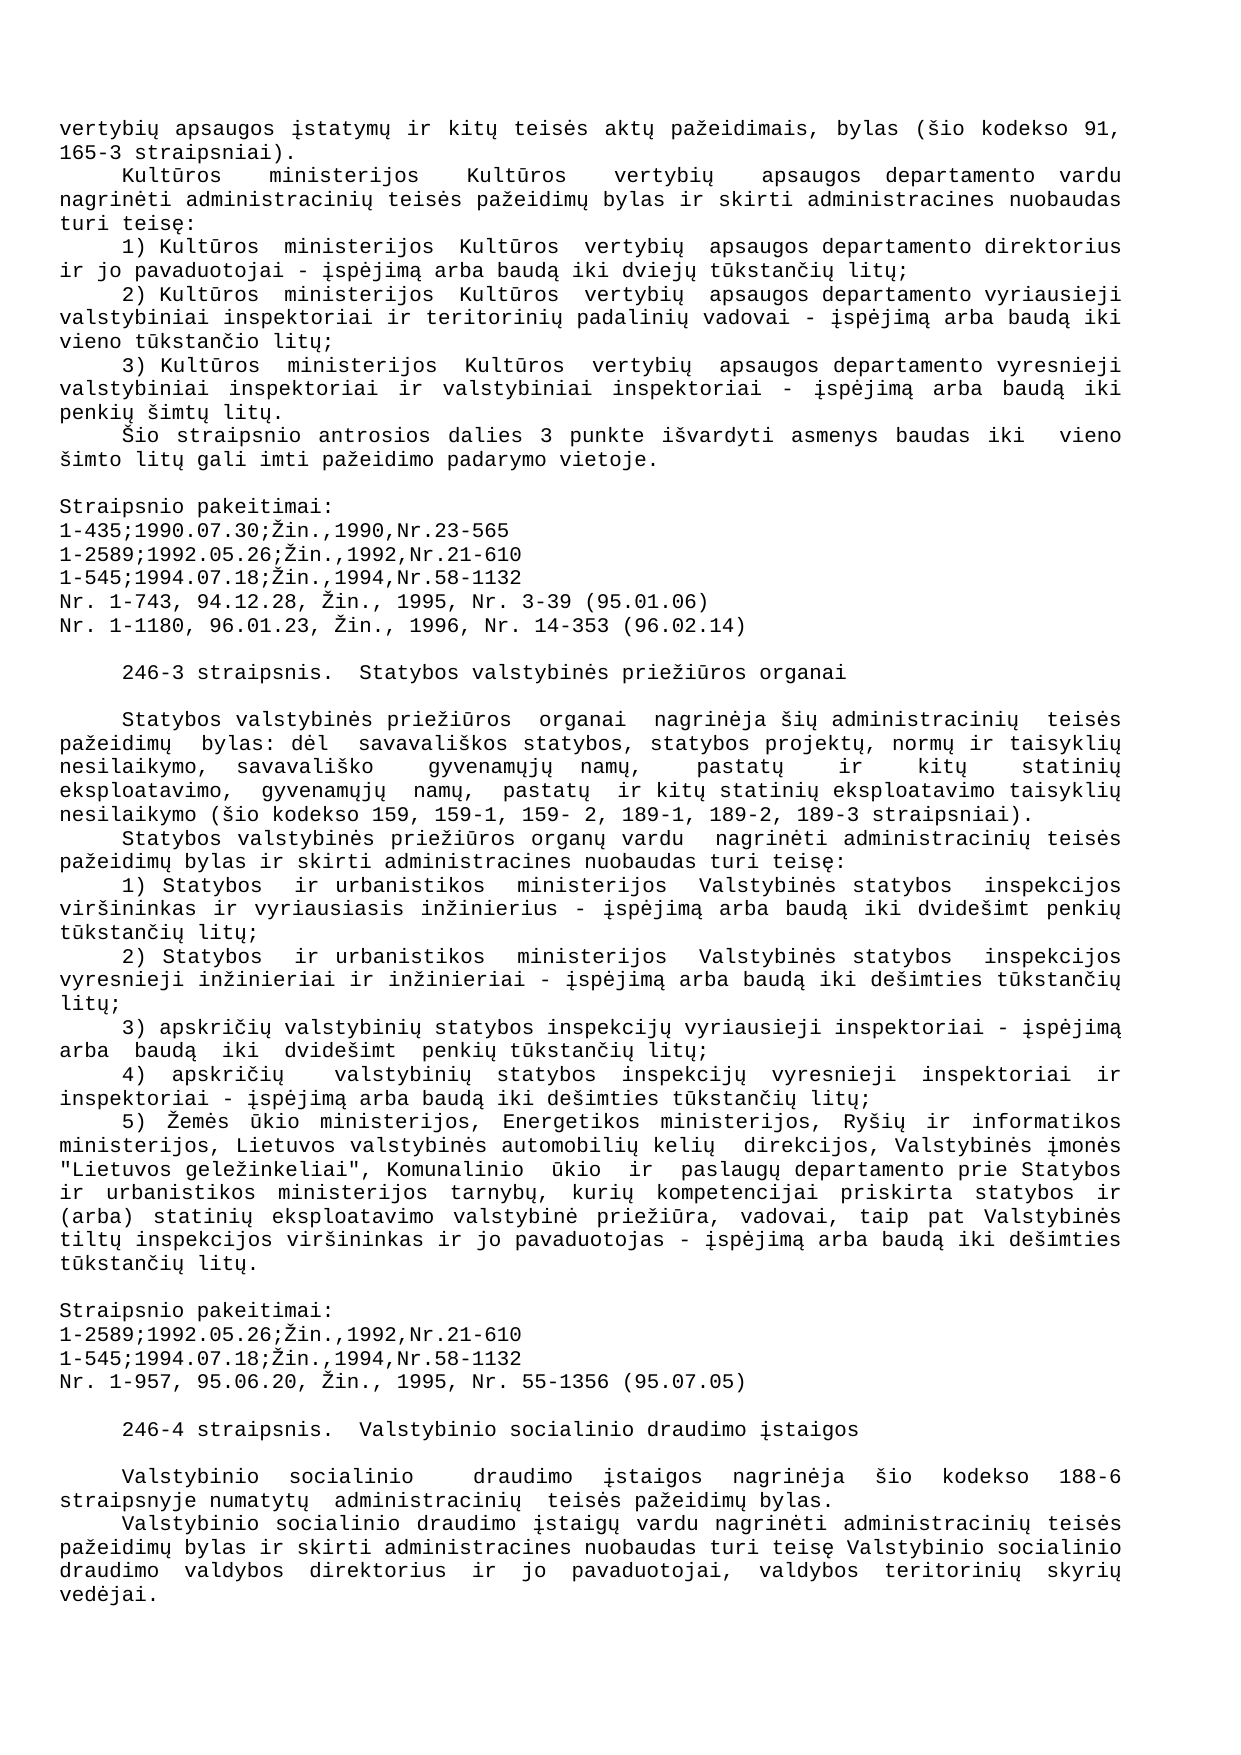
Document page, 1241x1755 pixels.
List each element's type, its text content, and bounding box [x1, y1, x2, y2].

text Nr. 1-1180, 96.01.23, Žin., 1996, Nr. 14-353 (96.02.14) [59, 615, 1122, 638]
text 1-2589;1992.05.26;Žin.,1992,Nr.21-610 [59, 1324, 1122, 1348]
text Nr. 1-743, 94.12.28, Žin., 1995, Nr. 3-39 (95.01.06) [59, 591, 1122, 615]
text Valstybinio socialinio draudimo įstaigos nagrinėja šio kodekso 188-6 straipsnyje numatytų administracinių teisės pažeidimų bylas. [59, 1466, 1122, 1513]
text 1-2589;1992.05.26;Žin.,1992,Nr.21-610 [59, 544, 1122, 567]
text 5) Žemės ūkio ministerijos, Energetikos ministerijos, Ryšių ir informatikos ministerijos, Lietuvos valstybinės automobilių kelių direkcijos, Valstybinės įmonės "Lietuvos geležinkeliai", Komunalinio ūkio ir paslaugų departamento prie Statybos ir urbanistikos ministerijos tarnybų, kurių kompetencijai priskirta statybos ir (arba) statinių eksploatavimo valstybinė priežiūra, vadovai, taip pat Valstybinės tiltų inspekcijos viršininkas ir jo pavaduotojas - įspėjimą arba baudą iki dešimties tūkstančių litų. [59, 1111, 1122, 1277]
text Straipsnio pakeitimai: [59, 1300, 1122, 1324]
text 1) Kultūros ministerijos Kultūros vertybių apsaugos departamento direktorius ir jo pavaduotojai - įspėjimą arba baudą iki dviejų tūkstančių litų; [59, 236, 1122, 284]
text Kultūros ministerijos Kultūros vertybių apsaugos departamento vardu nagrinėti administracinių teisės pažeidimų bylas ir skirti administracines nuobaudas turi teisę: [59, 165, 1122, 236]
text 2) Statybos ir urbanistikos ministerijos Valstybinės statybos inspekcijos vyresnieji inžinieriai ir inžinieriai - įspėjimą arba baudą iki dešimties tūkstančių litų; [59, 946, 1122, 1017]
text 4) apskričių valstybinių statybos inspekcijų vyresnieji inspektoriai ir inspektoriai - įspėjimą arba baudą iki dešimties tūkstančių litų; [59, 1064, 1122, 1111]
text 2) Kultūros ministerijos Kultūros vertybių apsaugos departamento vyriausieji valstybiniai inspektoriai ir teritorinių padalinių vadovai - įspėjimą arba baudą iki vieno tūkstančio litų; [59, 284, 1122, 354]
text 3) Kultūros ministerijos Kultūros vertybių apsaugos departamento vyresnieji valstybiniai inspektoriai ir valstybiniai inspektoriai - įspėjimą arba baudą iki penkių šimtų litų. [59, 354, 1122, 426]
text 1-435;1990.07.30;Žin.,1990,Nr.23-565 [59, 520, 1122, 544]
text Statybos valstybinės priežiūros organai nagrinėja šių administracinių teisės pažeidimų bylas: dėl savavališkos statybos, statybos projektų, normų ir taisyklių nesilaikymo, savavališko gyvenamųjų namų, pastatų ir kitų statinių eksploatavimo, gyvenamųjų namų, pastatų ir kitų statinių eksploatavimo taisyklių nesilaikymo (šio kodekso 159, 159-1, 159- 2, 189-1, 189-2, 189-3 straipsniai). [59, 709, 1122, 827]
text 1-545;1994.07.18;Žin.,1994,Nr.58-1132 [59, 567, 1122, 591]
text 246-3 straipsnis. Statybos valstybinės priežiūros organai [59, 662, 1122, 686]
text Valstybinio socialinio draudimo įstaigų vardu nagrinėti administracinių teisės pažeidimų bylas ir skirti administracines nuobaudas turi teisę Valstybinio socialinio draudimo valdybos direktorius ir jo pavaduotojai, valdybos teritorinių skyrių vedėjai. [59, 1513, 1122, 1608]
text Statybos valstybinės priežiūros organų vardu nagrinėti administracinių teisės pažeidimų bylas ir skirti administracines nuobaudas turi teisę: [59, 827, 1122, 875]
text 1-545;1994.07.18;Žin.,1994,Nr.58-1132 [59, 1348, 1122, 1371]
text vertybių apsaugos įstatymų ir kitų teisės aktų pažeidimais, bylas (šio kodekso 91, 165-3 straipsniai). [59, 118, 1122, 165]
text 246-4 straipsnis. Valstybinio socialinio draudimo įstaigos [59, 1419, 1122, 1442]
text 3) apskričių valstybinių statybos inspekcijų vyriausieji inspektoriai - įspėjimą arba baudą iki dvidešimt penkių tūkstančių litų; [59, 1017, 1122, 1064]
text Nr. 1-957, 95.06.20, Žin., 1995, Nr. 55-1356 (95.07.05) [59, 1371, 1122, 1395]
text Straipsnio pakeitimai: [59, 496, 1122, 520]
text Šio straipsnio antrosios dalies 3 punkte išvardyti asmenys baudas iki vieno šimto litų gali imti pažeidimo padarymo vietoje. [59, 426, 1122, 473]
text 1) Statybos ir urbanistikos ministerijos Valstybinės statybos inspekcijos viršininkas ir vyriausiasis inžinierius - įspėjimą arba baudą iki dvidešimt penkių tūkstančių litų; [59, 875, 1122, 946]
